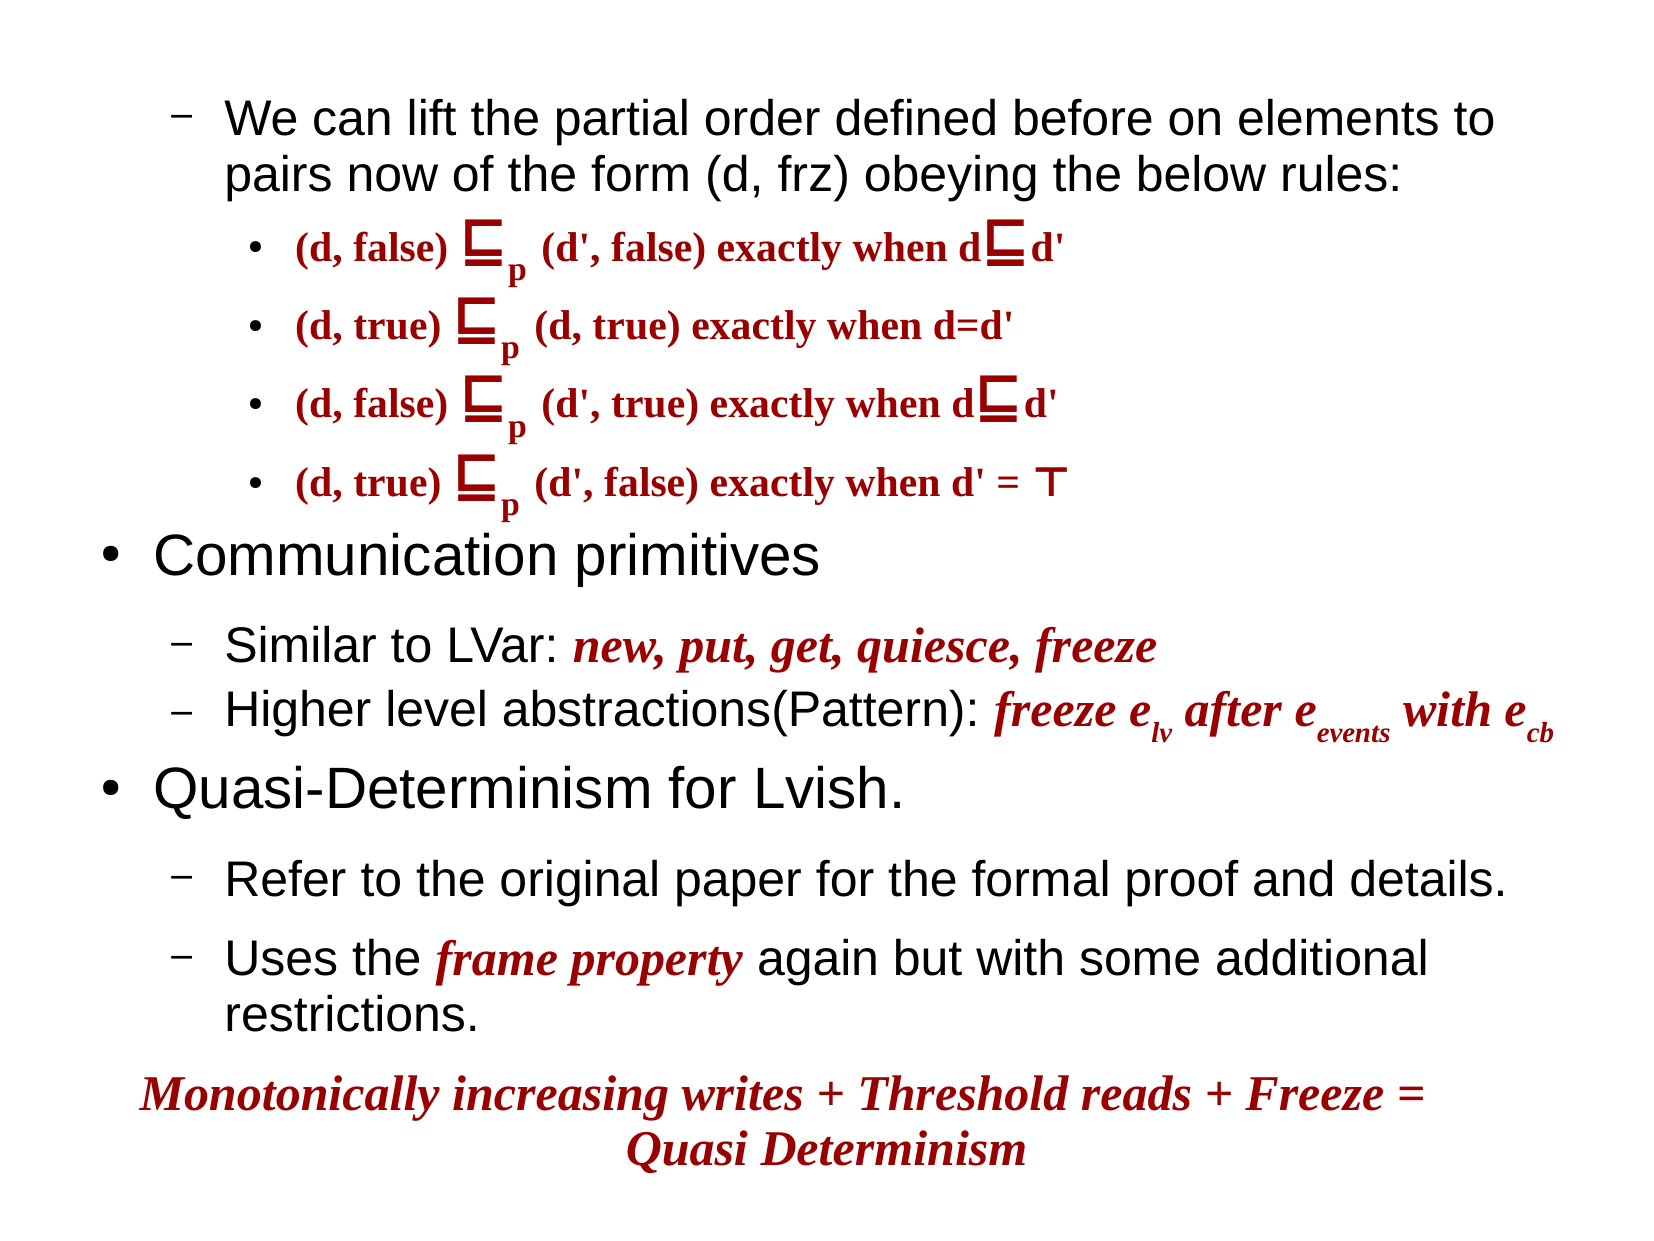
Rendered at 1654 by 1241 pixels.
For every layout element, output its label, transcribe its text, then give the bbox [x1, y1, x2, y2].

list We can lift the partial order defined before on elements to pairs now of the form (d, frz) obeying the below rules: (d, false) ⊑p (d', false) exactly when d⊑d' (d, true) ⊑p (d, true) exactly when d=d' (d, false) ⊑p (d', true) exactly when d⊑d' (d, true) ⊑p (d', false) exactly when d' = ⊤ Communication primitives Similar to LVar: new, put, get, quiesce, freeze Higher level abstractions(Pattern): freeze elv after eevents with ecb Quasi-Determinism for Lvish. Refer to the original paper for the formal proof and details. Uses the frame property again but with some additional restrictions. Monotonically increasing writes + Threshold reads + Freeze = Quasi Determinism [82, 90, 1571, 1201]
